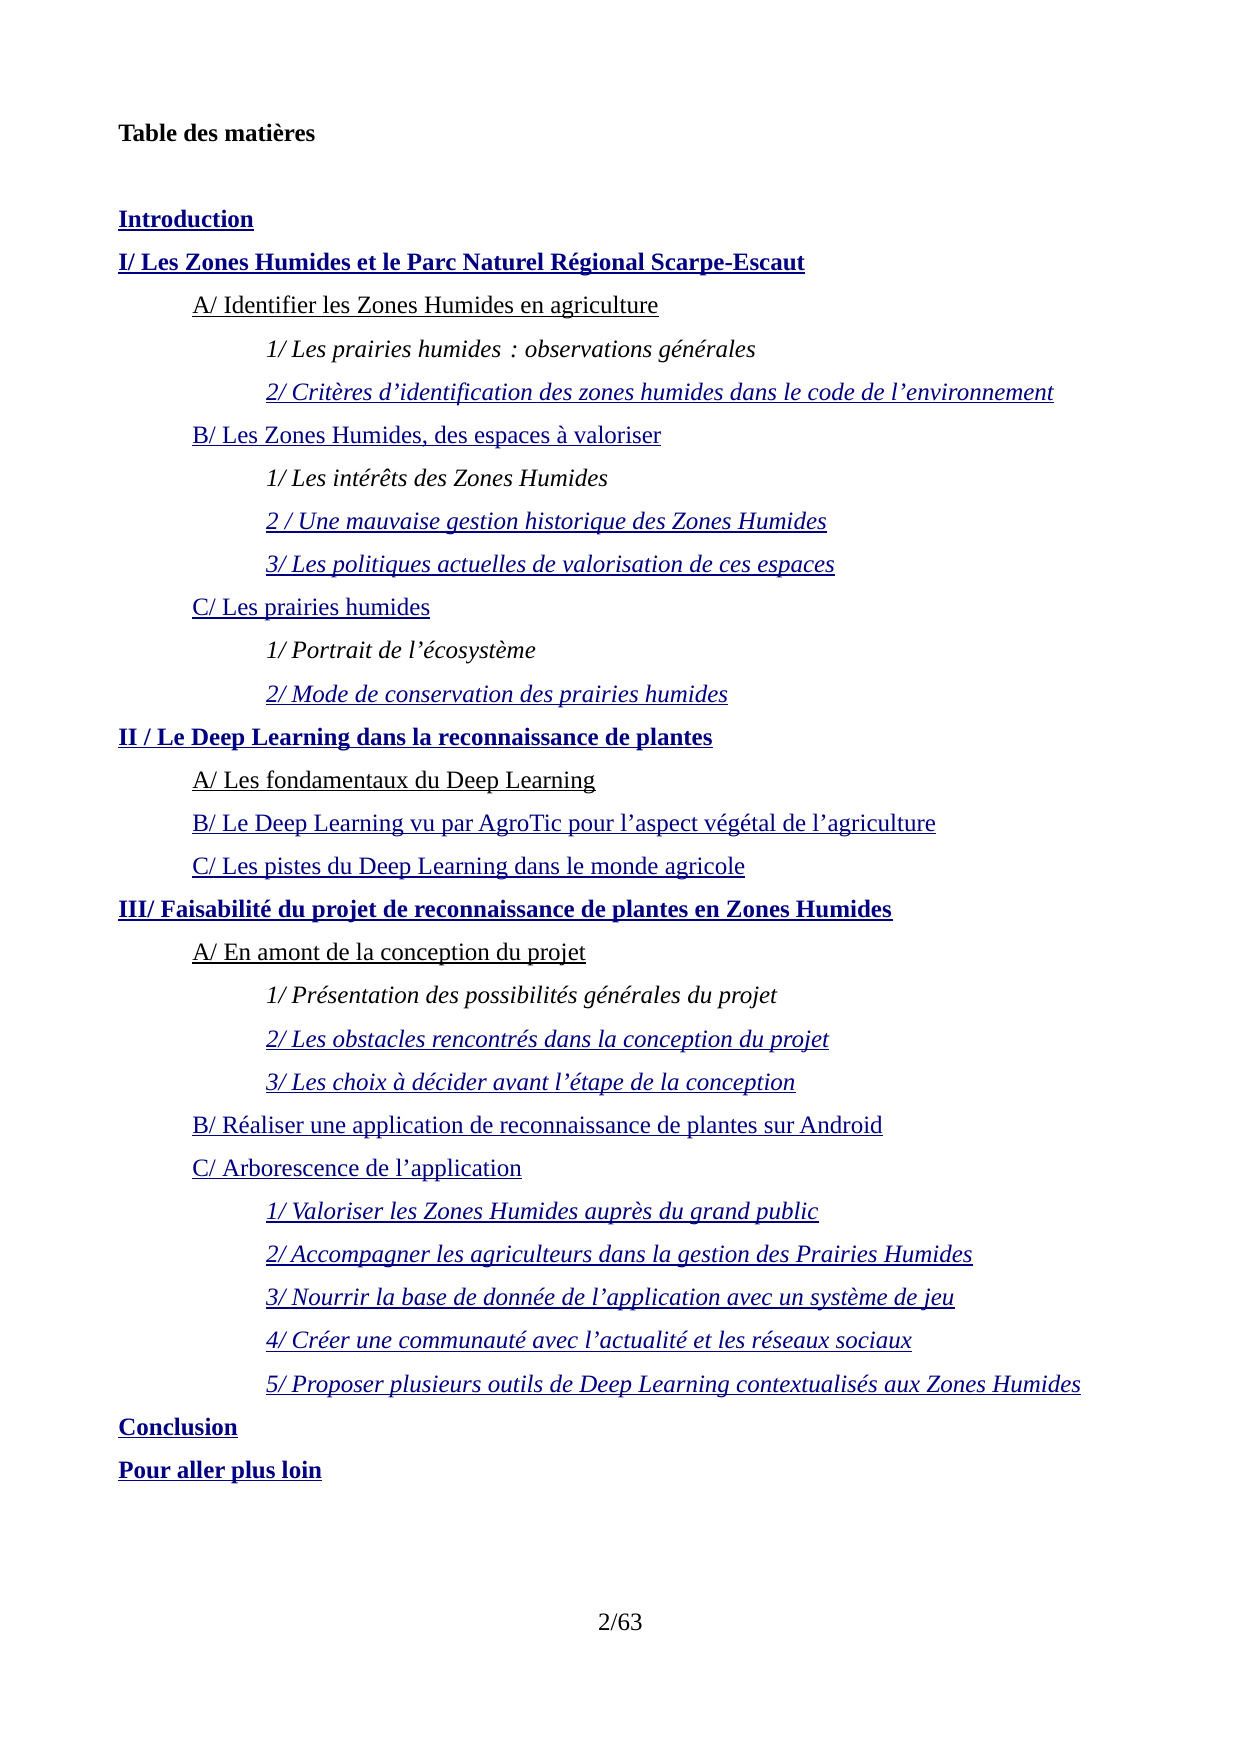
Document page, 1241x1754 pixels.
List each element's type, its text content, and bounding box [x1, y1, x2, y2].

text 3/ Les politiques actuelles de valorisation de ces espaces [118, 549, 1122, 578]
text III/ Faisabilité du projet de reconnaissance de plantes en Zones Humides [118, 894, 1122, 923]
text 2/ Accompagner les agriculteurs dans la gestion des Prairies Humides [118, 1239, 1122, 1268]
text 1/ Les prairies humides : observations générales [118, 334, 1122, 362]
text A/ En amont de la conception du projet [118, 937, 1122, 966]
text 1/ Portrait de l’écosystème [118, 636, 1122, 664]
text C/ Les prairies humides [118, 592, 1122, 621]
text 4/ Créer une communauté avec l’actualité et les réseaux sociaux [118, 1326, 1122, 1354]
text 2 / Une mauvaise gestion historique des Zones Humides [118, 506, 1122, 535]
text Pour aller plus loin [118, 1455, 1122, 1484]
text 3/ Nourrir la base de donnée de l’application avec un système de jeu [118, 1282, 1122, 1311]
text 1/ Présentation des possibilités générales du projet [118, 981, 1122, 1009]
text Conclusion [118, 1412, 1122, 1441]
text C/ Arborescence de l’application [118, 1153, 1122, 1182]
text II / Le Deep Learning dans la reconnaissance de plantes [118, 722, 1122, 751]
text I/ Les Zones Humides et le Parc Naturel Régional Scarpe-Escaut [118, 247, 1122, 276]
text C/ Les pistes du Deep Learning dans le monde agricole [118, 851, 1122, 880]
text 1/ Les intérêts des Zones Humides [118, 463, 1122, 492]
text Introduction [118, 204, 1122, 233]
text 2/ Mode de conservation des prairies humides [118, 679, 1122, 707]
text 2/ Critères d’identification des zones humides dans le code de l’environnement [118, 377, 1122, 406]
text Table des matières [118, 118, 1122, 147]
text 5/ Proposer plusieurs outils de Deep Learning contextualisés aux Zones Humides [118, 1369, 1122, 1397]
text 3/ Les choix à décider avant l’étape de la conception [118, 1067, 1122, 1096]
text B/ Réaliser une application de reconnaissance de plantes sur Android [118, 1110, 1122, 1139]
text 2/ Les obstacles rencontrés dans la conception du projet [118, 1024, 1122, 1052]
text B/ Les Zones Humides, des espaces à valoriser [118, 420, 1122, 449]
text A/ Les fondamentaux du Deep Learning [118, 765, 1122, 794]
text 1/ Valoriser les Zones Humides auprès du grand public [118, 1196, 1122, 1225]
text A/ Identifier les Zones Humides en agriculture [118, 291, 1122, 319]
text B/ Le Deep Learning vu par AgroTic pour l’aspect végétal de l’agriculture [118, 808, 1122, 837]
